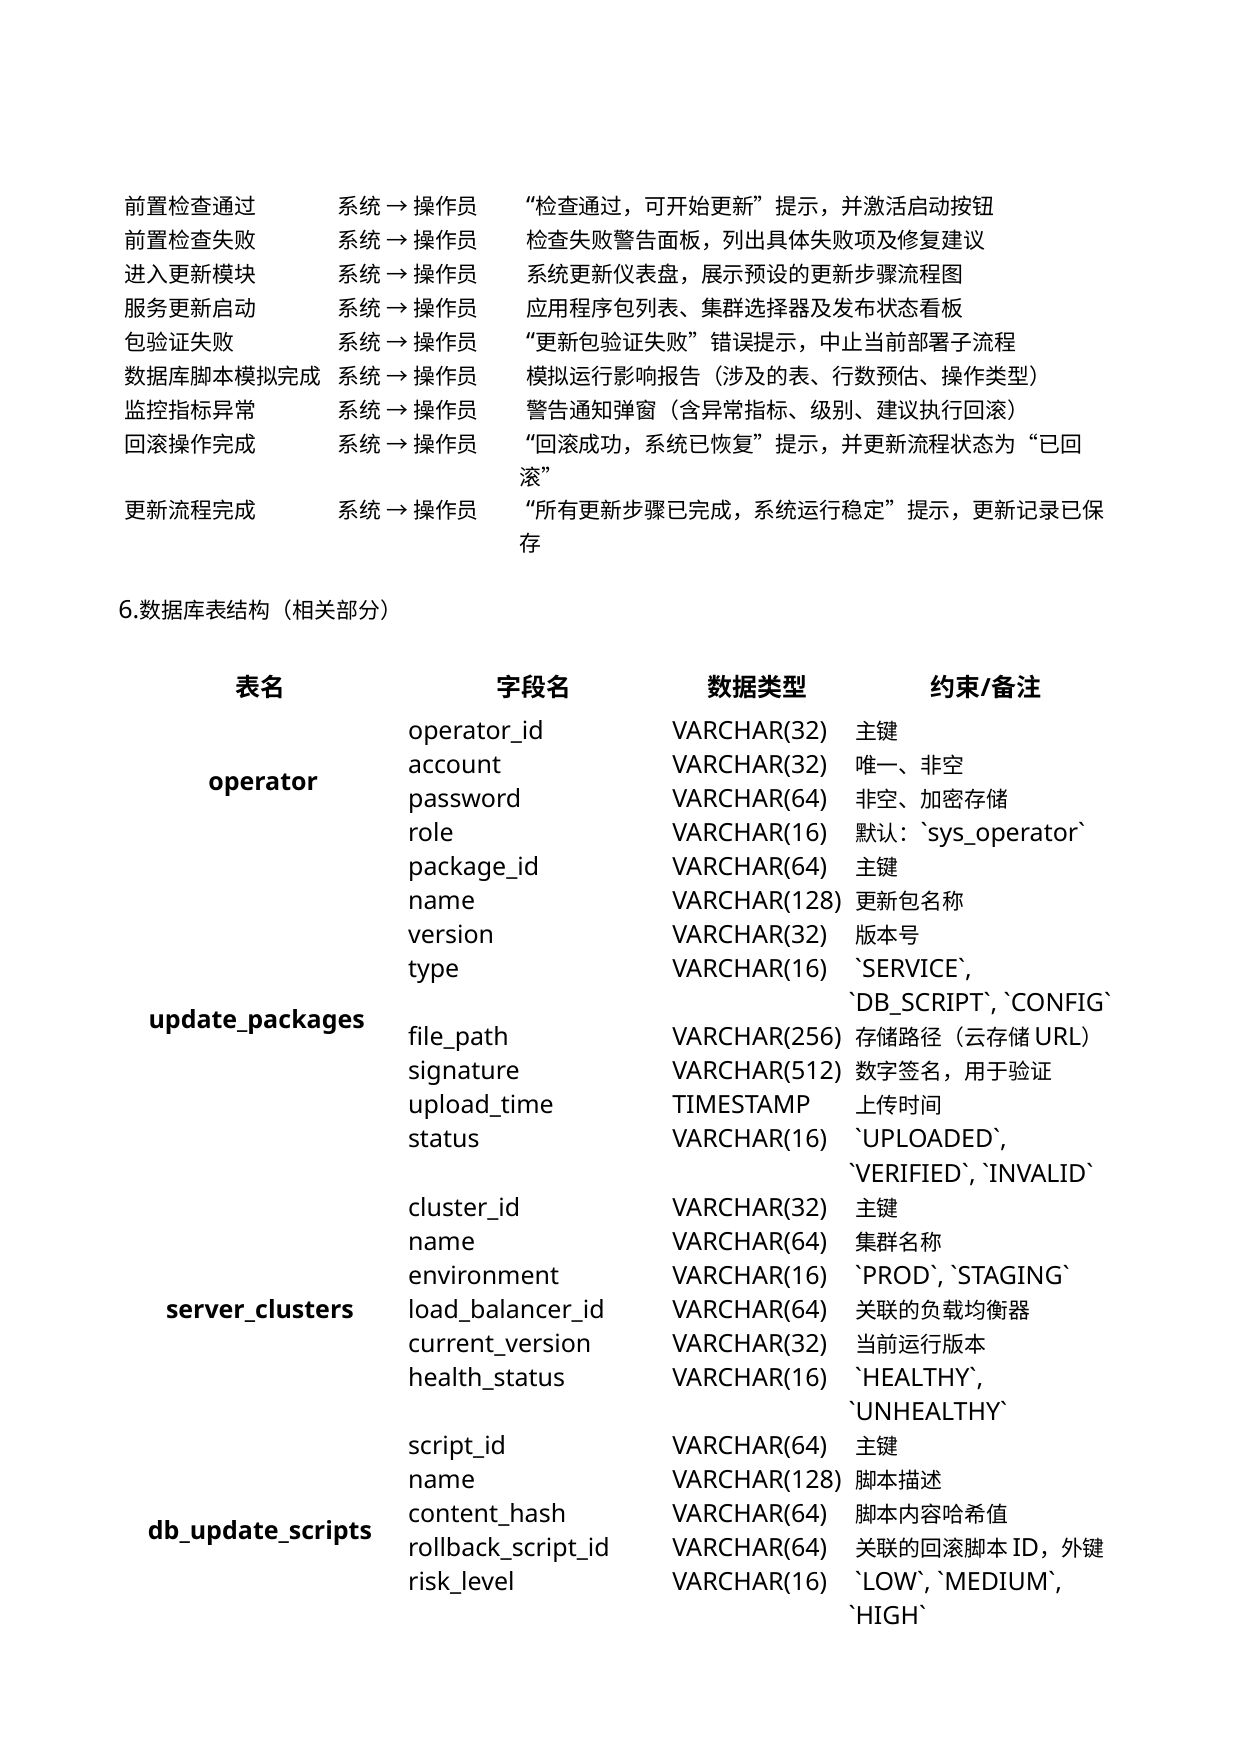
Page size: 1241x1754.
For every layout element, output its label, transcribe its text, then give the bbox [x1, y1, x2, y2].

table_cell load_balancer_id [401, 1291, 666, 1326]
table_cell role [401, 815, 666, 849]
table_cell 系统 → 操作员 [331, 188, 519, 222]
table_cell 存储路径（云存储URL） [848, 1019, 1122, 1053]
table_cell 系统 → 操作员 [331, 222, 519, 256]
table_cell VARCHAR(64) [666, 849, 848, 883]
table_cell cluster_id [401, 1189, 666, 1223]
table_cell VARCHAR(16) [666, 815, 848, 849]
table_cell 关联的回滚脚本ID，外键 [848, 1530, 1122, 1564]
table_cell VARCHAR(16) [666, 1360, 848, 1428]
table_cell operator_id [401, 713, 666, 746]
table_cell 版本号 [848, 917, 1122, 951]
table_cell “回滚成功，系统已恢复”提示，并更新流程状态为“已回滚” [519, 426, 1122, 492]
table_cell content_hash [401, 1496, 666, 1530]
table_cell “所有更新步骤已完成，系统运行稳定”提示，更新记录已保存 [519, 492, 1122, 557]
table_cell 监控指标异常 [118, 392, 331, 426]
table_cell password [401, 781, 666, 814]
table_cell 系统更新仪表盘，展示预设的更新步骤流程图 [519, 256, 1122, 290]
table_cell 检查失败警告面板，列出具体失败项及修复建议 [519, 222, 1122, 256]
table_cell 关联的负载均衡器 [848, 1291, 1122, 1326]
table_cell VARCHAR(512) [666, 1053, 848, 1087]
table_cell db_update_scripts [118, 1428, 401, 1632]
table_cell 默认：`sys_operator` [848, 815, 1122, 849]
table_cell `HEALTHY`, `UNHEALTHY` [848, 1360, 1122, 1428]
table_cell 更新流程完成 [118, 492, 331, 557]
table_cell 服务更新启动 [118, 290, 331, 324]
table_cell VARCHAR(64) [666, 1291, 848, 1326]
table_cell `PROD`, `STAGING` [848, 1258, 1122, 1291]
table_cell 集群名称 [848, 1223, 1122, 1257]
table_cell VARCHAR(32) [666, 1189, 848, 1223]
table_cell 系统 → 操作员 [331, 358, 519, 392]
table_cell VARCHAR(16) [666, 1564, 848, 1632]
table_cell `SERVICE`, `DB_SCRIPT`, `CONFIG` [848, 951, 1122, 1019]
table_cell VARCHAR(32) [666, 713, 848, 746]
table_cell 更新包名称 [848, 883, 1122, 917]
table_cell rollback_script_id [401, 1530, 666, 1564]
table_cell 当前运行版本 [848, 1326, 1122, 1359]
table_header 约束/备注 [848, 660, 1122, 712]
table_cell “检查通过，可开始更新”提示，并激活启动按钮 [519, 188, 1122, 222]
table_cell VARCHAR(16) [666, 1121, 848, 1189]
table_cell 非空、加密存储 [848, 781, 1122, 814]
table_cell health_status [401, 1360, 666, 1428]
table_cell type [401, 951, 666, 1019]
table_cell 前置检查通过 [118, 188, 331, 222]
table_cell VARCHAR(128) [666, 1462, 848, 1496]
table_cell 系统 → 操作员 [331, 426, 519, 492]
table_cell VARCHAR(64) [666, 1223, 848, 1257]
table_cell upload_time [401, 1087, 666, 1121]
table_cell status [401, 1121, 666, 1189]
table_cell VARCHAR(64) [666, 1530, 848, 1564]
table_cell 警告通知弹窗（含异常指标、级别、建议执行回滚） [519, 392, 1122, 426]
table_cell VARCHAR(256) [666, 1019, 848, 1053]
table_cell 包验证失败 [118, 324, 331, 358]
table_cell operator [118, 713, 401, 849]
table_cell “更新包验证失败”错误提示，中止当前部署子流程 [519, 324, 1122, 358]
table_cell package_id [401, 849, 666, 883]
table_cell VARCHAR(16) [666, 951, 848, 1019]
table_cell 系统 → 操作员 [331, 290, 519, 324]
table_cell TIMESTAMP [666, 1087, 848, 1121]
table_cell 系统 → 操作员 [331, 392, 519, 426]
table_cell environment [401, 1258, 666, 1291]
table_cell version [401, 917, 666, 951]
table_cell 应用程序包列表、集群选择器及发布状态看板 [519, 290, 1122, 324]
table_cell 系统 → 操作员 [331, 324, 519, 358]
table_cell account [401, 746, 666, 781]
table_header 字段名 [401, 660, 666, 712]
table_cell name [401, 883, 666, 917]
table_cell 数字签名，用于验证 [848, 1053, 1122, 1087]
table_cell VARCHAR(64) [666, 781, 848, 814]
table_cell 唯一、非空 [848, 746, 1122, 781]
table_cell 脚本描述 [848, 1462, 1122, 1496]
table_cell 进入更新模块 [118, 256, 331, 290]
table_cell 系统 → 操作员 [331, 492, 519, 557]
table_cell signature [401, 1053, 666, 1087]
table_cell 主键 [848, 1428, 1122, 1462]
table_cell VARCHAR(32) [666, 746, 848, 781]
table_header 表名 [118, 660, 401, 712]
table_cell 上传时间 [848, 1087, 1122, 1121]
table_cell VARCHAR(32) [666, 1326, 848, 1359]
table_cell 前置检查失败 [118, 222, 331, 256]
table_cell 主键 [848, 713, 1122, 746]
table_cell `UPLOADED`, `VERIFIED`, `INVALID` [848, 1121, 1122, 1189]
table_cell VARCHAR(64) [666, 1496, 848, 1530]
table_cell name [401, 1223, 666, 1257]
table_cell risk_level [401, 1564, 666, 1632]
table_cell 主键 [848, 849, 1122, 883]
table_cell file_path [401, 1019, 666, 1053]
table_cell VARCHAR(64) [666, 1428, 848, 1462]
table_cell VARCHAR(32) [666, 917, 848, 951]
table_cell 主键 [848, 1189, 1122, 1223]
table_cell 脚本内容哈希值 [848, 1496, 1122, 1530]
table_cell 系统 → 操作员 [331, 256, 519, 290]
table_cell VARCHAR(128) [666, 883, 848, 917]
table_cell server_clusters [118, 1189, 401, 1428]
table_cell current_version [401, 1326, 666, 1359]
table_cell name [401, 1462, 666, 1496]
table_cell 模拟运行影响报告（涉及的表、行数预估、操作类型） [519, 358, 1122, 392]
text 6.数据库表结构（相关部分） [118, 592, 1122, 626]
table_cell 数据库脚本模拟完成 [118, 358, 331, 392]
table_cell 回滚操作完成 [118, 426, 331, 492]
table_cell script_id [401, 1428, 666, 1462]
table_cell `LOW`, `MEDIUM`, `HIGH` [848, 1564, 1122, 1632]
table_cell update_packages [118, 849, 401, 1189]
table_cell VARCHAR(16) [666, 1258, 848, 1291]
table_header 数据类型 [666, 660, 848, 712]
